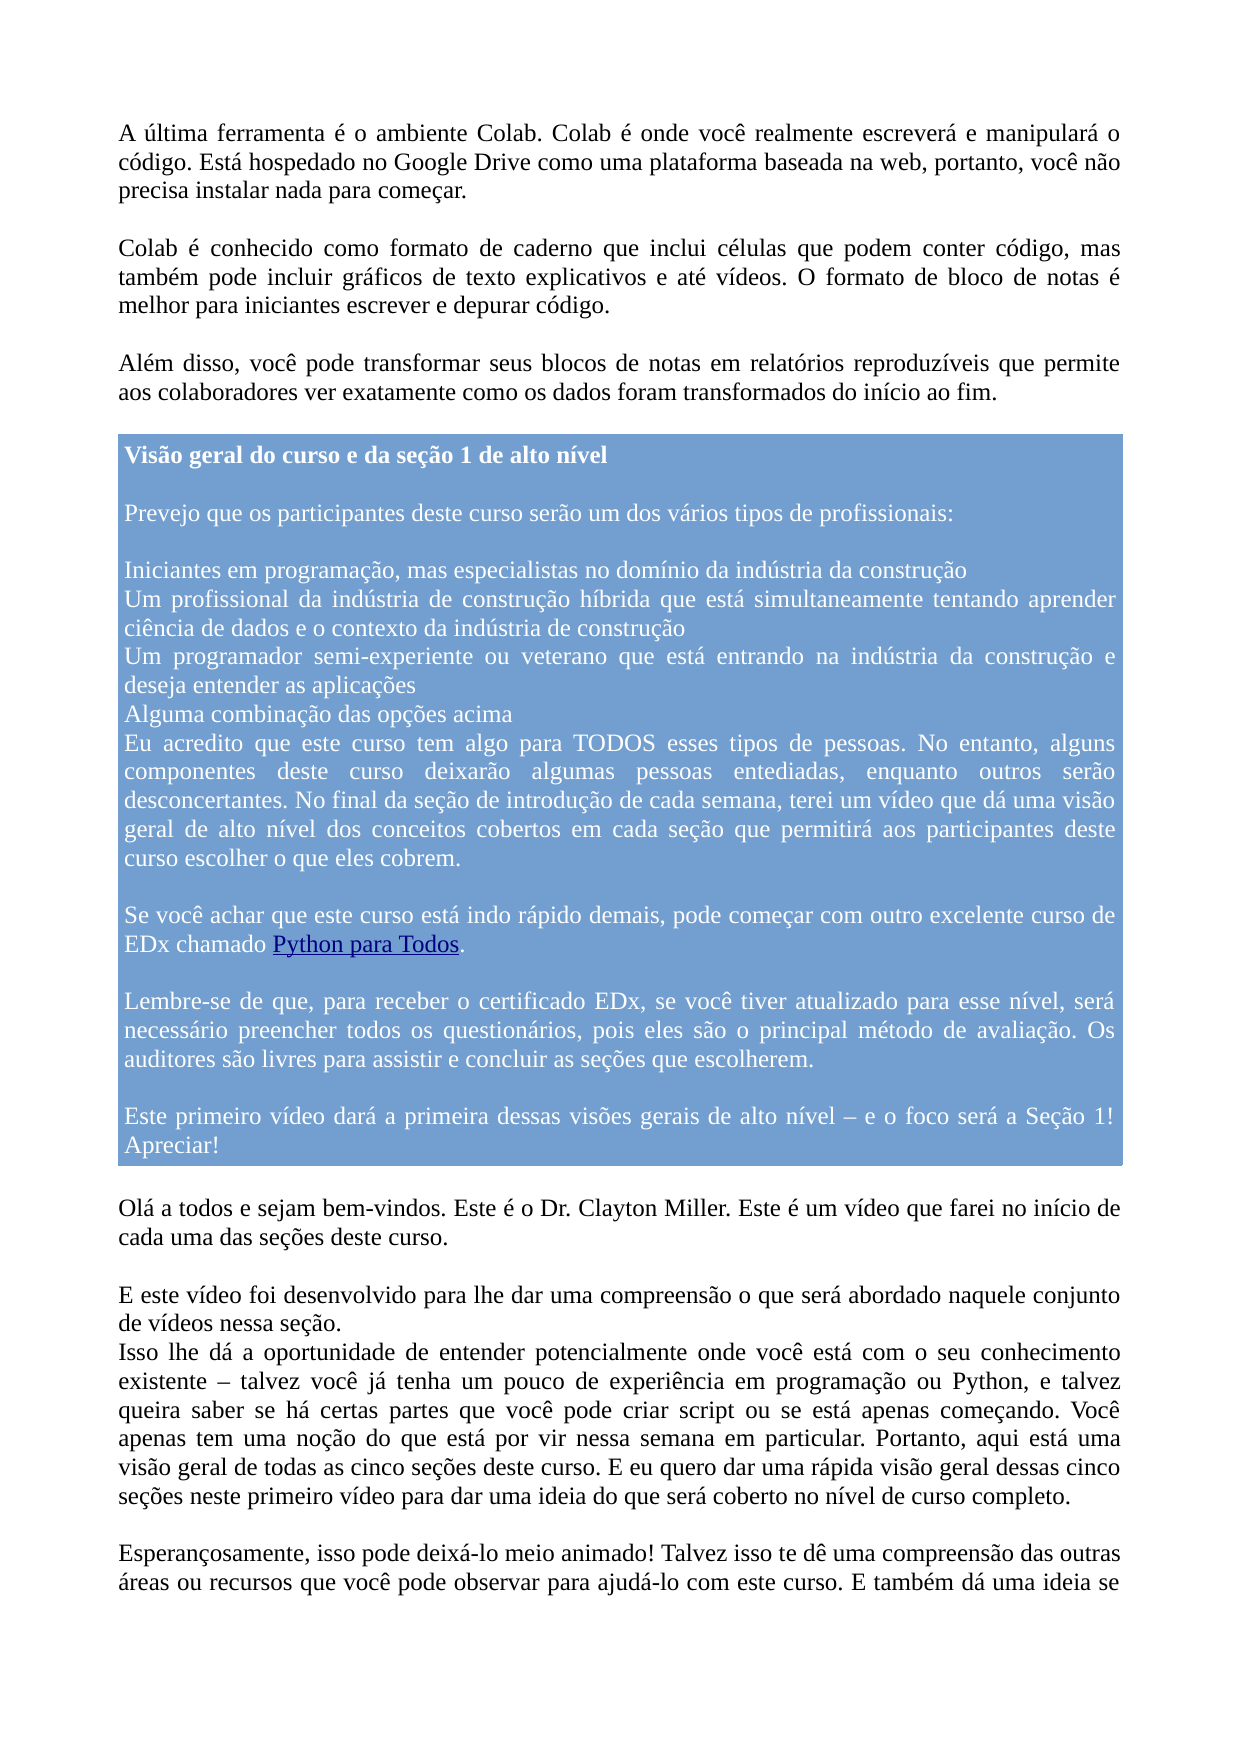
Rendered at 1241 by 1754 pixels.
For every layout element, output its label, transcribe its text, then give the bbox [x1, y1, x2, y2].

text Isso lhe dá a oportunidade de entender potencialmente onde você está com o seu conhecimento existente – talvez você já tenha um pouco de experiência em programação ou Python, e talvez queira saber se há certas partes que você pode criar script ou se está apenas começando. Você apenas tem uma noção do que está por vir nessa semana em particular. Portanto, aqui está uma visão geral de todas as cinco seções deste curso. E eu quero dar uma rápida visão geral dessas cinco seções neste primeiro vídeo para dar uma ideia do que será coberto no nível de curso completo. [118, 1337, 1122, 1510]
text A última ferramenta é o ambiente Colab. Colab é onde você realmente escreverá e manipulará o código. Está hospedado no Google Drive como uma plataforma baseada na web, portanto, você não precisa instalar nada para começar. [118, 118, 1122, 204]
text Colab é conhecido como formato de caderno que inclui células que podem conter código, mas também pode incluir gráficos de texto explicativos e até vídeos. O formato de bloco de notas é melhor para iniciantes escrever e depurar código. [118, 233, 1122, 319]
text Olá a todos e sejam bem-vindos. Este é o Dr. Clayton Miller. Este é um vídeo que farei no início de cada uma das seções deste curso. [118, 1193, 1122, 1251]
table_header Visão geral do curso e da seção 1 de alto nível Prevejo que os participantes deste curso serão um dos vários tipos de profissionais: Iniciantes em programação, mas especialistas no domínio da indústria da construção Um profissional da indústria de construção híbrida que está simultaneamente tentando aprender ciência de dados e o contexto da indústria de construção Um programador semi-experiente ou veterano que está entrando na indústria da construção e deseja entender as aplicações Alguma combinação das opções acima Eu acredito que este curso tem algo para TODOS esses tipos de pessoas. No entanto, alguns componentes deste curso deixarão algumas pessoas entediadas, enquanto outros serão desconcertantes. No final da seção de introdução de cada semana, terei um vídeo que dá uma visão geral de alto nível dos conceitos cobertos em cada seção que permitirá aos participantes deste curso escolher o que eles cobrem. Se você achar que este curso está indo rápido demais, pode começar com outro excelente curso de EDx chamado Python para Todos. Lembre-se de que, para receber o certificado EDx, se você tiver atualizado para esse nível, será necessário preencher todos os questionários, pois eles são o principal método de avaliação. Os auditores são livres para assistir e concluir as seções que escolherem. Este primeiro vídeo dará a primeira dessas visões gerais de alto nível – e o foco será a Seção 1! Apreciar! [119, 435, 1122, 1165]
text E este vídeo foi desenvolvido para lhe dar uma compreensão o que será abordado naquele conjunto de vídeos nessa seção. [118, 1280, 1122, 1337]
text Esperançosamente, isso pode deixá-lo meio animado! Talvez isso te dê uma compreensão das outras áreas ou recursos que você pode observar para ajudá-lo com este curso. E também dá uma ideia se [118, 1538, 1122, 1596]
text Além disso, você pode transformar seus blocos de notas em relatórios reproduzíveis que permite aos colaboradores ver exatamente como os dados foram transformados do início ao fim. [118, 348, 1122, 406]
